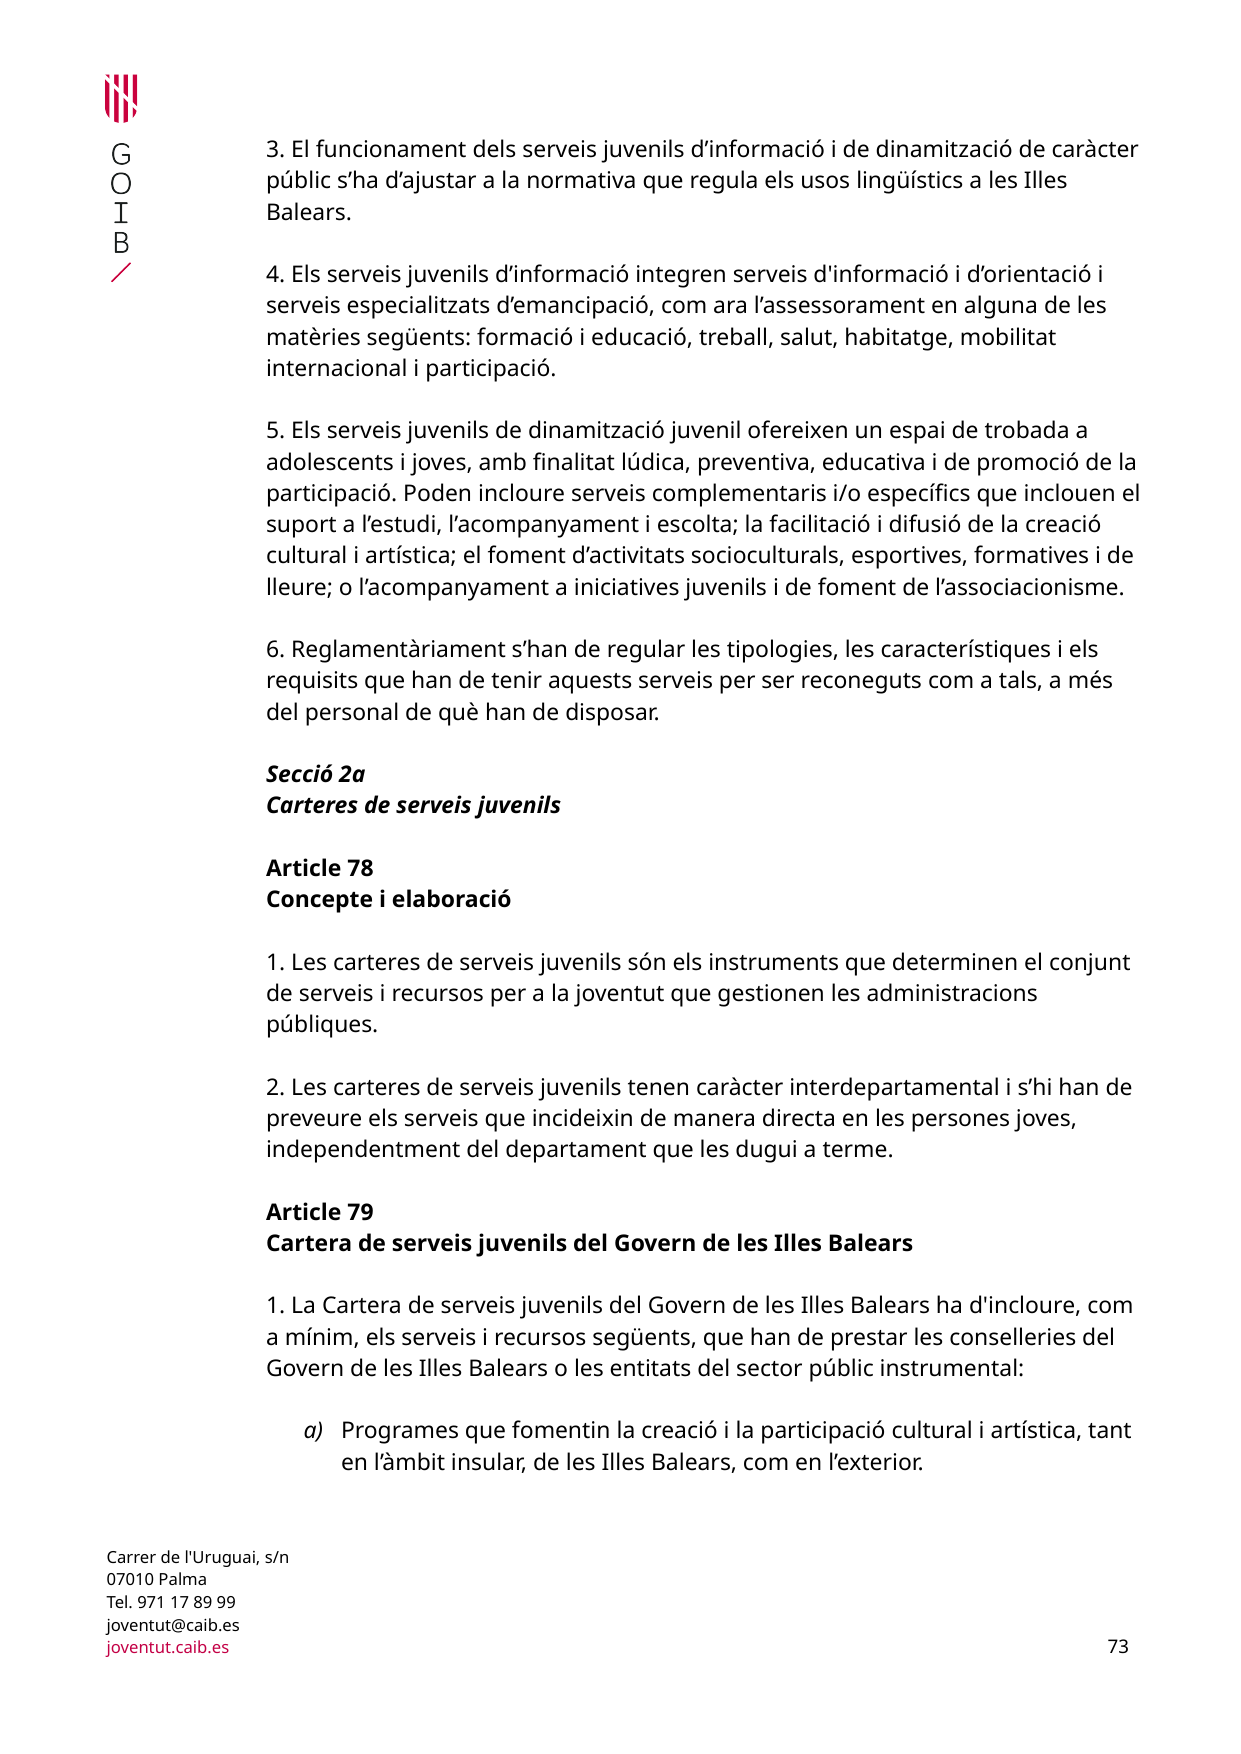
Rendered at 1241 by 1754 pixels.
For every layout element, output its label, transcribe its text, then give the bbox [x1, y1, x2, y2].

list 3. El funcionament dels serveis juvenils d’informació i de dinamització de caràcter públic s’ha d’ajustar a la normativa que regula els usos lingüístics a les Illes Balears. [266, 133, 1152, 227]
list Secció 2a [266, 758, 1152, 789]
list Programes que fomentin la creació i la participació cultural i artística, tant en l’àmbit insular, de les Illes Balears, com en l’exterior. [303, 1414, 1152, 1477]
list 6. Reglamentàriament s’han de regular les tipologies, les característiques i els requisits que han de tenir aquests serveis per ser reconeguts com a tals, a més del personal de què han de disposar. [266, 633, 1152, 727]
list 5. Els serveis juvenils de dinamització juvenil ofereixen un espai de trobada a adolescents i joves, amb finalitat lúdica, preventiva, educativa i de promoció de la participació. Poden incloure serveis complementaris i/o específics que inclouen el suport a l’estudi, l’acompanyament i escolta; la facilitació i difusió de la creació cultural i artística; el foment d’activitats socioculturals, esportives, formatives i de lleure; o l’acompanyament a iniciatives juvenils i de foment de l’associacionisme. [266, 414, 1152, 602]
text 1. Les carteres de serveis juvenils són els instruments que determinen el conjunt de serveis i recursos per a la joventut que gestionen les administracions públiques. [266, 945, 1152, 1039]
text Concepte i elaboració [266, 883, 1152, 914]
text 1. La Cartera de serveis juvenils del Govern de les Illes Balears ha d'incloure, com a mínim, els serveis i recursos següents, que han de prestar les conselleries del Govern de les Illes Balears o les entitats del sector públic instrumental: [266, 1289, 1152, 1383]
text Article 79 [266, 1195, 1152, 1227]
list Carteres de serveis juvenils [266, 789, 1152, 820]
text Cartera de serveis juvenils del Govern de les Illes Balears [266, 1227, 1152, 1258]
list 4. Els serveis juvenils d’informació integren serveis d'informació i d’orientació i serveis especialitzats d’emancipació, com ara l’assessorament en alguna de les matèries següents: formació i educació, treball, salut, habitatge, mobilitat internacional i participació. [266, 258, 1152, 383]
picture [76, 51, 166, 313]
text 2. Les carteres de serveis juvenils tenen caràcter interdepartamental i s’hi han de preveure els serveis que incideixin de manera directa en les persones joves, independentment del departament que les dugui a terme. [266, 1070, 1152, 1164]
text Article 78 [266, 852, 1152, 883]
